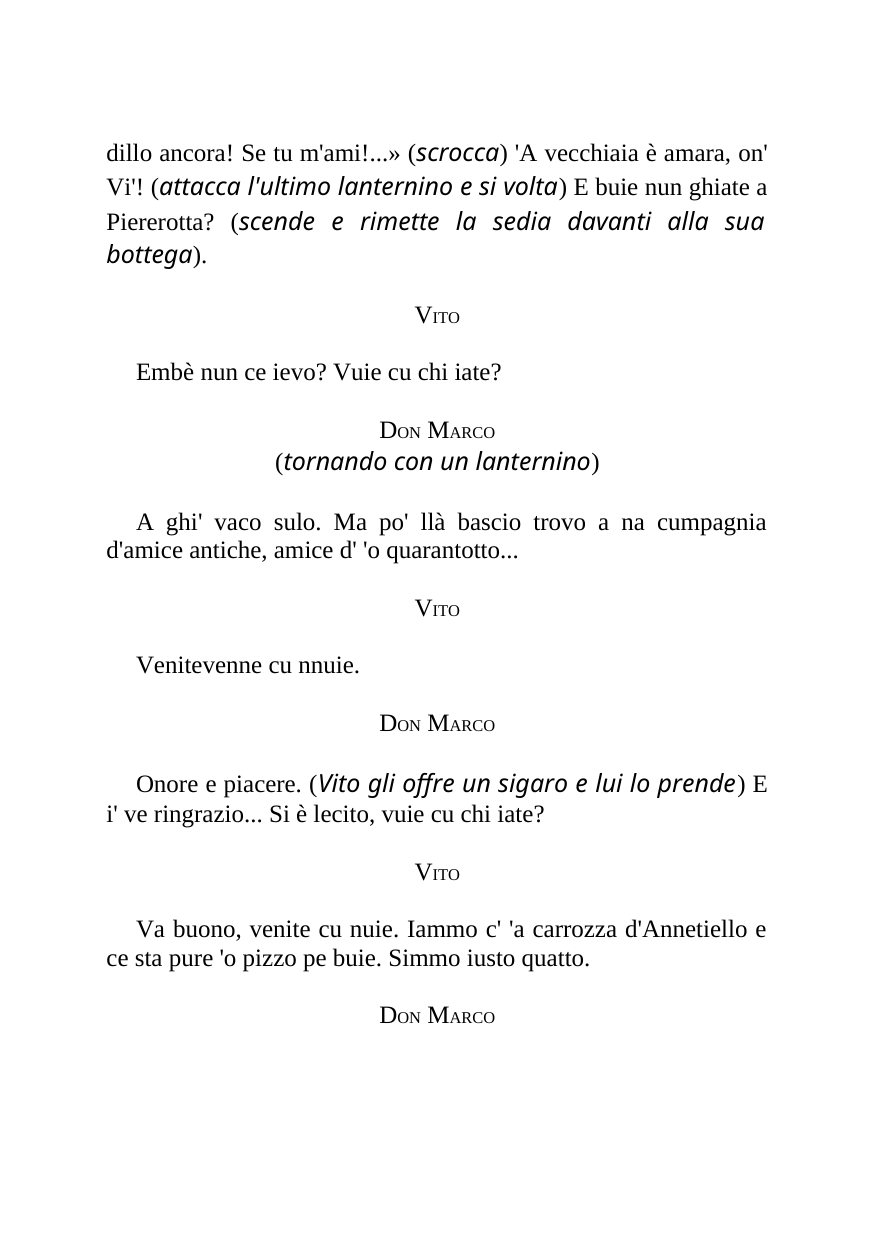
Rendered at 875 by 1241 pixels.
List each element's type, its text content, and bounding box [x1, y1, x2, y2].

text Venitevenne cu nnuie. [106, 650, 768, 679]
text A ghi' vaco sulo. Ma po' llà bascio trovo a na cumpagnia d'amice antiche, amice d' 'o quarantotto... [106, 507, 768, 564]
text dillo ancora! Se tu m'ami!...» (scrocca) 'A vecchiaia è amara, on' Vi'! (attacca l'ultimo lanternino e si volta) E buie nun ghiate a Piererotta? (scende e rimette la sedia davanti alla sua bottega). [106, 135, 768, 271]
text Vito [106, 857, 768, 886]
text Vito [106, 300, 768, 329]
text Onore e piacere. (Vito gli offre un sigaro e lui lo prende) E i' ve ringrazio... Si è lecito, vuie cu chi iate? [106, 765, 768, 828]
text (tornando con un lanternino) [106, 444, 768, 478]
text Don Marco [106, 708, 768, 737]
text Don Marco [106, 1001, 768, 1029]
text Vito [106, 593, 768, 622]
text Va buono, venite cu nuie. Iammo c' 'a carrozza d'Annetiello e ce sta pure 'o pizzo pe buie. Simmo iusto quatto. [106, 914, 768, 972]
text Don Marco [106, 415, 768, 444]
text Embè nun ce ievo? Vuie cu chi iate? [106, 357, 768, 386]
